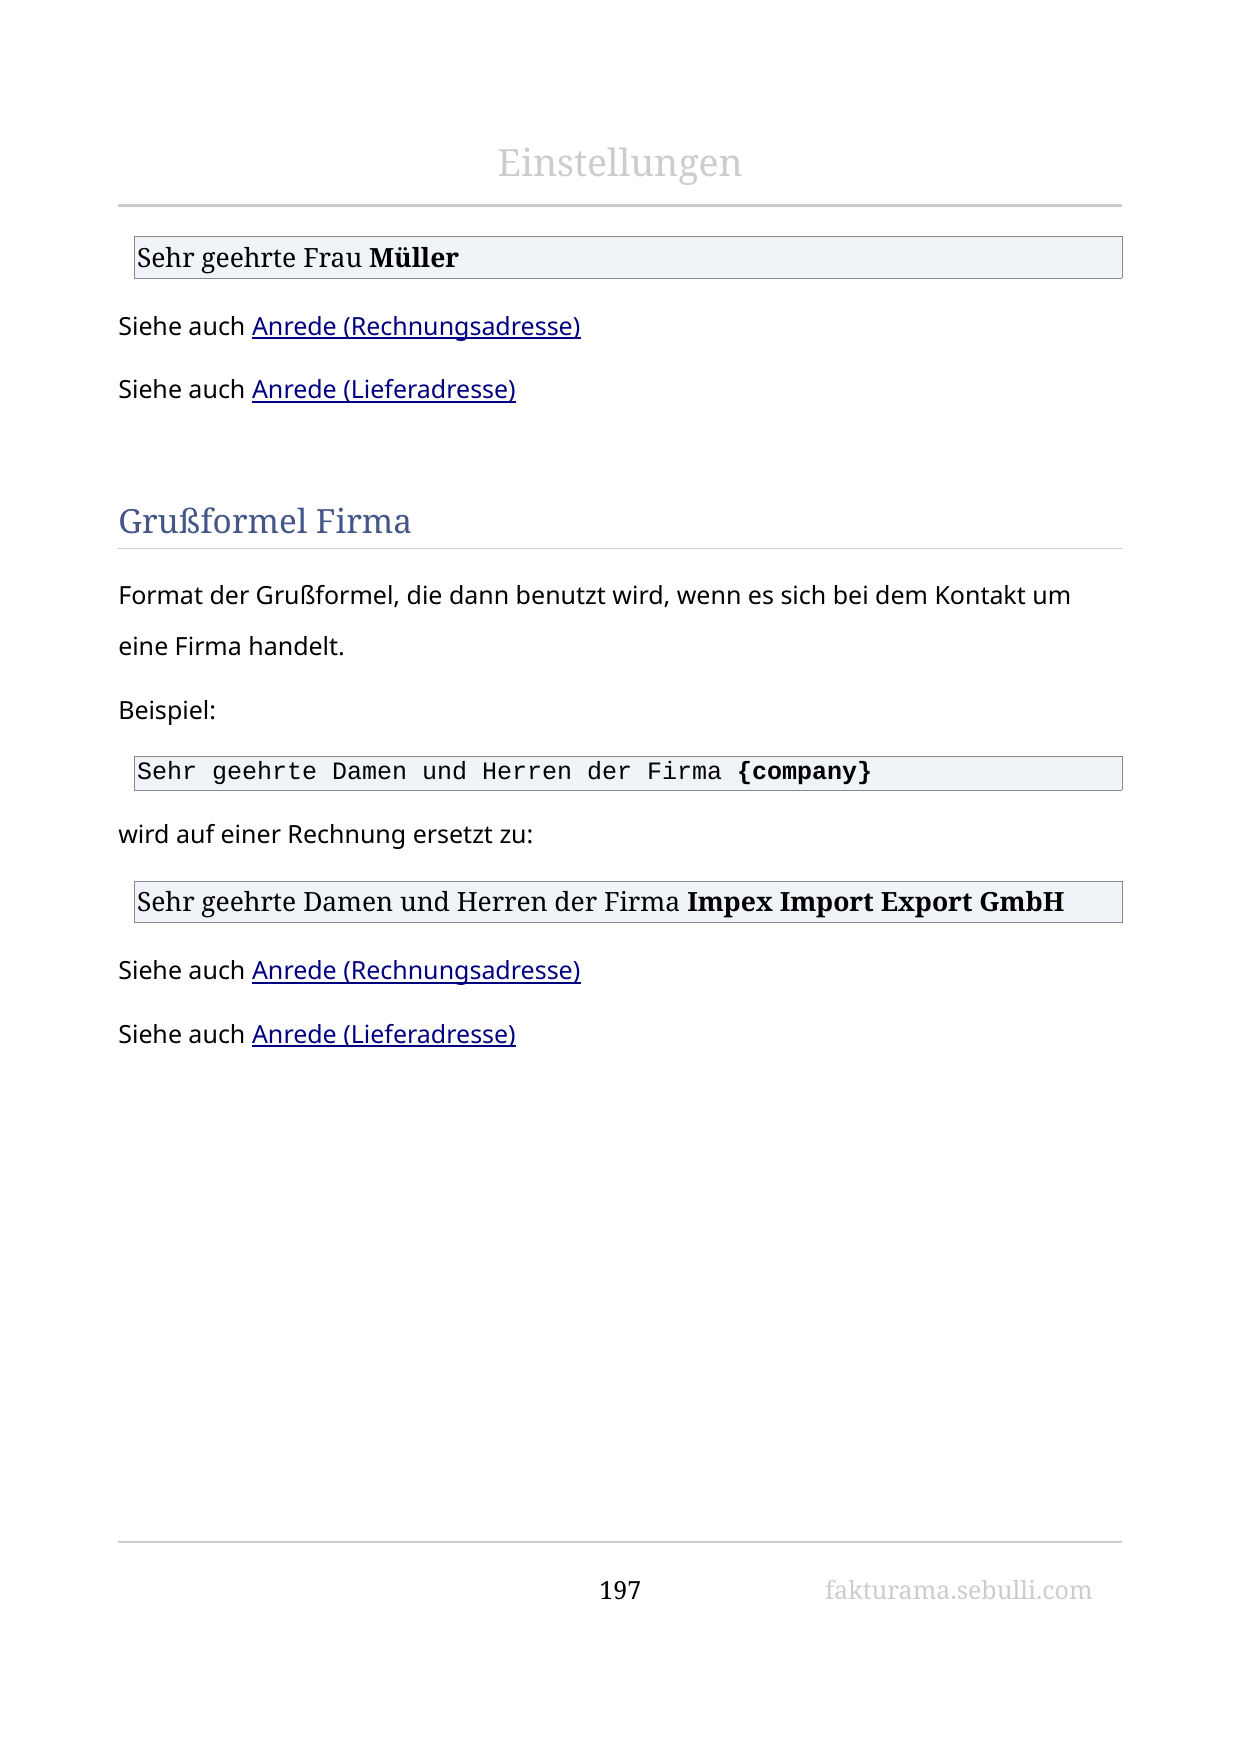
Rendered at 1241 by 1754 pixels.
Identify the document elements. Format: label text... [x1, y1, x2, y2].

text Sehr geehrte Frau Müller [135, 237, 1122, 278]
text Beispiel: [118, 692, 1122, 726]
text Sehr geehrte Damen und Herren der Firma {company} [135, 757, 1122, 790]
text Siehe auch Anrede (Lieferadresse) [118, 372, 1122, 406]
text Sehr geehrte Damen und Herren der Firma Impex Import Export GmbH [135, 882, 1122, 922]
text Siehe auch Anrede (Rechnungsadresse) [118, 308, 1122, 343]
subtitle Grußformel Firma [118, 498, 1122, 548]
text Format der Grußformel, die dann benutzt wird, wenn es sich bei dem Kontakt um eine Firma handelt. [118, 578, 1122, 663]
text wird auf einer Rechnung ersetzt zu: [118, 817, 1122, 851]
text Siehe auch Anrede (Lieferadresse) [118, 1016, 1122, 1051]
text Siehe auch Anrede (Rechnungsadresse) [118, 953, 1122, 987]
